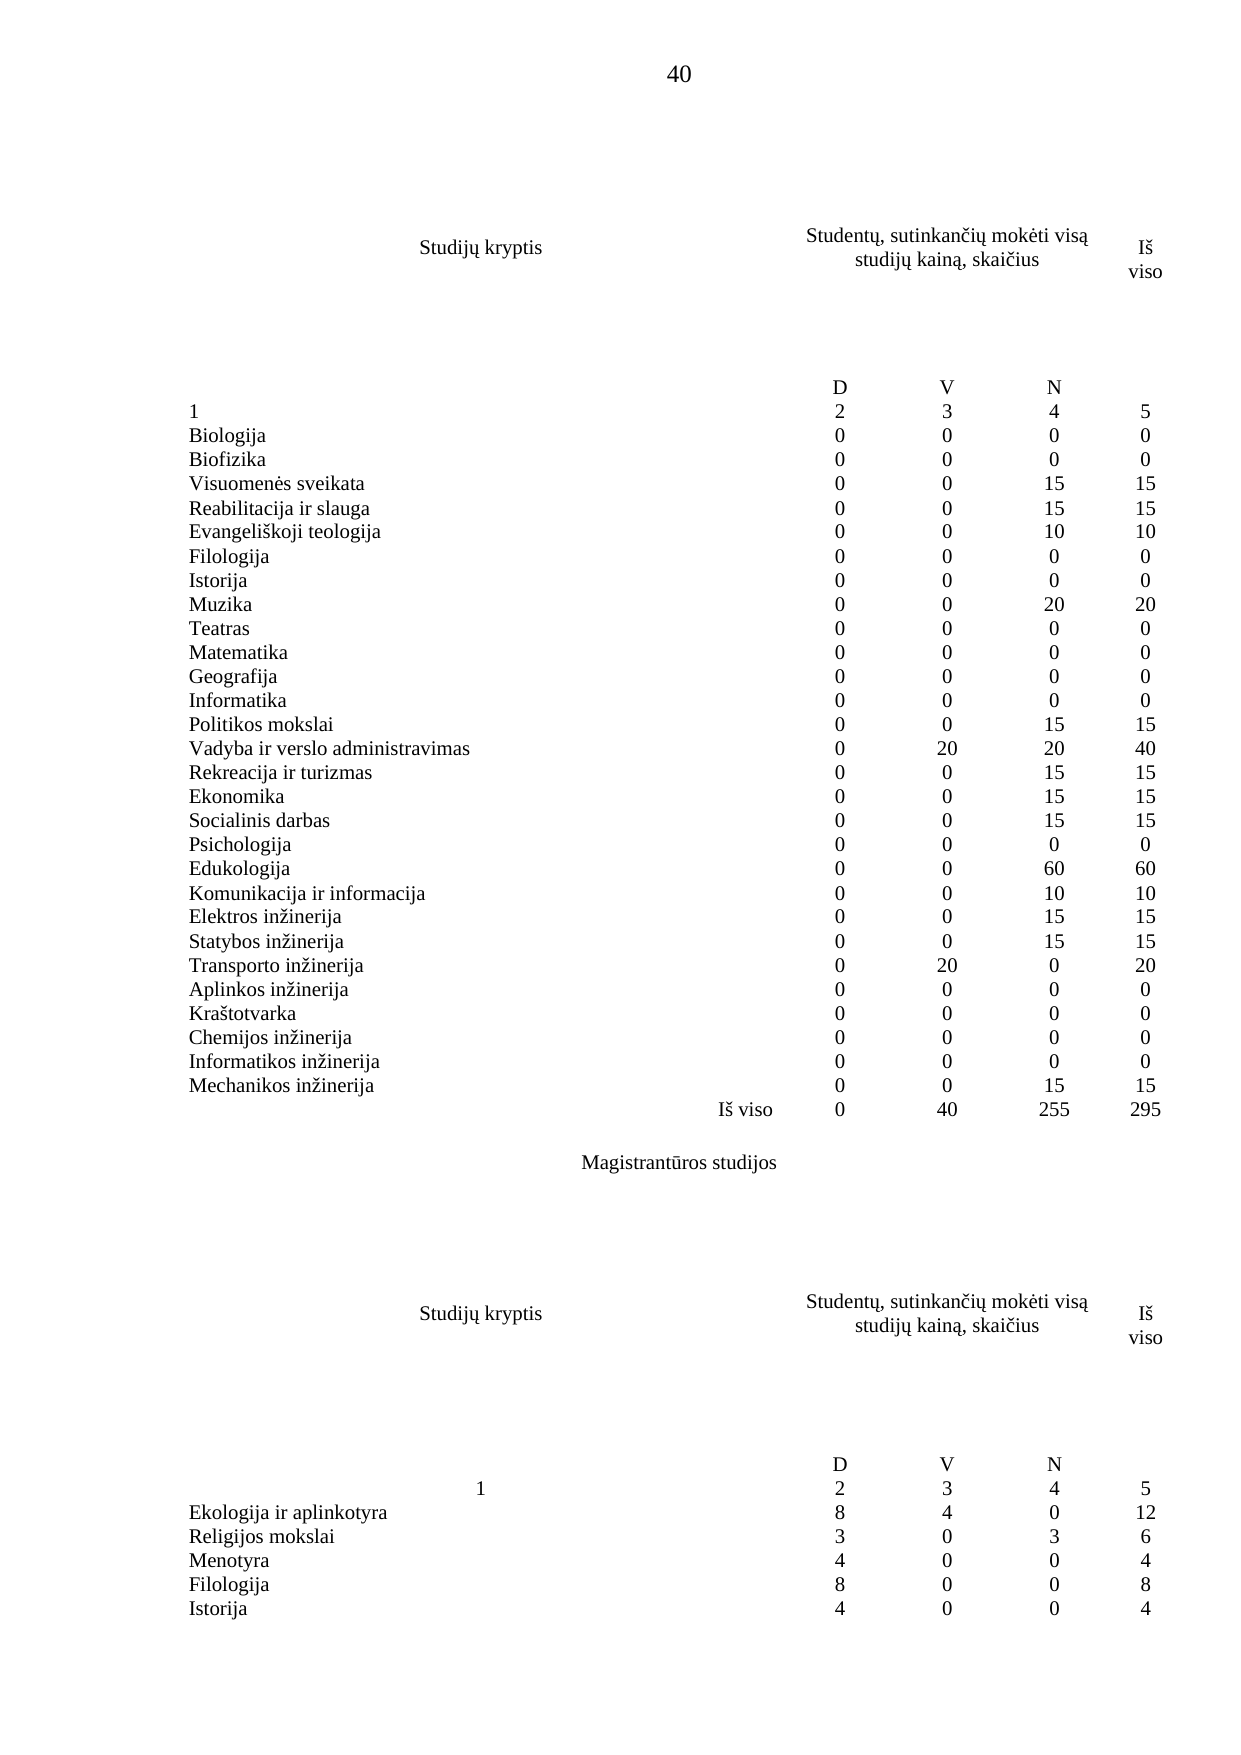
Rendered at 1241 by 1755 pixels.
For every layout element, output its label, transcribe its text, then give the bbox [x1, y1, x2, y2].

table_cell 0 [895, 520, 998, 543]
table_cell 0 [1110, 423, 1181, 447]
table_cell 0 [784, 471, 895, 495]
table_cell 0 [895, 568, 998, 592]
table_cell 0 [784, 808, 895, 832]
table_cell 6 [1110, 1524, 1181, 1548]
table_cell Studijų kryptis [177, 118, 784, 375]
table_cell 0 [784, 1097, 895, 1121]
table_cell 0 [895, 471, 998, 495]
table_cell 0 [784, 977, 895, 1001]
table_cell 0 [999, 1500, 1110, 1524]
table_cell Socialinis darbas [177, 808, 784, 832]
table_cell 0 [784, 856, 895, 880]
table_cell 4 [895, 1500, 998, 1524]
table_cell 15 [1110, 712, 1181, 736]
table_cell Studijų kryptis [177, 1174, 784, 1452]
table_cell 2 [784, 399, 895, 423]
table_cell 3 [999, 1524, 1110, 1548]
table_cell Vadyba ir verslo administravimas [177, 736, 784, 760]
table_cell 0 [1110, 1025, 1181, 1049]
table_cell Geografija [177, 664, 784, 688]
table_cell 0 [1110, 832, 1181, 856]
table_cell 0 [895, 784, 998, 808]
table_cell 0 [999, 1596, 1110, 1620]
table_cell D [784, 375, 895, 399]
table_cell 3 [784, 1524, 895, 1548]
table_cell Rekreacija ir turizmas [177, 760, 784, 784]
table_cell Studentų, sutinkančių mokėti visą studijų kainą, skaičius [784, 1174, 1110, 1452]
table_cell Mechanikos inžinerija [177, 1073, 784, 1097]
table_cell 20 [1110, 953, 1181, 977]
table_cell 20 [1110, 592, 1181, 616]
table_cell 0 [895, 1596, 998, 1620]
table_cell 0 [784, 688, 895, 712]
table_cell 20 [999, 736, 1110, 760]
table_cell 15 [999, 760, 1110, 784]
table_cell 20 [999, 592, 1110, 616]
table_cell 15 [1110, 760, 1181, 784]
table_cell 0 [784, 447, 895, 471]
table_cell 0 [999, 664, 1110, 688]
table_cell 0 [784, 495, 895, 519]
table_cell 0 [999, 1548, 1110, 1572]
table_cell 15 [999, 471, 1110, 495]
table_cell 0 [895, 1025, 998, 1049]
table_cell 8 [1110, 1572, 1181, 1596]
table_cell Aplinkos inžinerija [177, 977, 784, 1001]
table_cell 0 [784, 905, 895, 928]
table_cell 0 [999, 568, 1110, 592]
table_cell 0 [895, 423, 998, 447]
table_cell 15 [1110, 471, 1181, 495]
table_cell 0 [784, 640, 895, 664]
table_cell 0 [784, 520, 895, 543]
table_cell Visuomenės sveikata [177, 471, 784, 495]
table_cell 0 [999, 1572, 1110, 1596]
table_cell 10 [1110, 520, 1181, 543]
table_cell 0 [1110, 1049, 1181, 1073]
table_cell 0 [895, 1524, 998, 1548]
table_cell Filologija [177, 1572, 784, 1596]
table_cell 0 [784, 1049, 895, 1073]
table_cell Chemijos inžinerija [177, 1025, 784, 1049]
table_cell 0 [784, 616, 895, 640]
table_cell 0 [895, 760, 998, 784]
table_cell Transporto inžinerija [177, 953, 784, 977]
table_cell 15 [999, 1073, 1110, 1097]
table_cell 0 [895, 856, 998, 880]
table_cell 0 [895, 616, 998, 640]
table_cell 0 [895, 664, 998, 688]
table_cell Menotyra [177, 1548, 784, 1572]
table_cell 0 [895, 1073, 998, 1097]
table_cell 0 [784, 832, 895, 856]
table_cell 0 [895, 1001, 998, 1025]
table_cell 8 [784, 1500, 895, 1524]
table_cell 0 [999, 423, 1110, 447]
table_cell Iš viso [1110, 118, 1181, 399]
table_cell 4 [784, 1548, 895, 1572]
table_cell 0 [999, 640, 1110, 664]
table_cell 20 [895, 736, 998, 760]
table_cell 0 [784, 1025, 895, 1049]
table_cell Ekonomika [177, 784, 784, 808]
table_cell 0 [1110, 688, 1181, 712]
table_cell 0 [895, 447, 998, 471]
table_cell 0 [784, 760, 895, 784]
table_cell 0 [1110, 1001, 1181, 1025]
table_cell 0 [895, 1572, 998, 1596]
table_cell 0 [784, 880, 895, 904]
table_cell Iš viso [177, 1097, 784, 1121]
table_cell 1 [177, 1476, 784, 1500]
table_cell [177, 1452, 784, 1476]
table_cell 15 [1110, 929, 1181, 953]
table_cell 15 [1110, 784, 1181, 808]
table_cell Studentų, sutinkančių mokėti visą studijų kainą, skaičius [784, 118, 1110, 375]
table_cell 15 [1110, 1073, 1181, 1097]
table_cell 0 [1110, 616, 1181, 640]
table_cell Elektros inžinerija [177, 905, 784, 928]
table_cell 0 [784, 664, 895, 688]
table_cell 0 [999, 1049, 1110, 1073]
table_cell 4 [999, 1476, 1110, 1500]
table_cell 0 [895, 688, 998, 712]
table_cell 20 [895, 953, 998, 977]
table_cell 1 [177, 399, 784, 423]
table_cell 0 [1110, 977, 1181, 1001]
table_cell N [999, 375, 1110, 399]
table_cell 0 [784, 736, 895, 760]
table_cell D [784, 1452, 895, 1476]
table_cell 0 [784, 423, 895, 447]
table_cell 15 [1110, 808, 1181, 832]
table_cell 4 [1110, 1596, 1181, 1620]
table_cell 12 [1110, 1500, 1181, 1524]
table_cell 0 [895, 1049, 998, 1073]
table_cell Reabilitacija ir slauga [177, 495, 784, 519]
table_cell 3 [895, 399, 998, 423]
table_cell 0 [784, 544, 895, 568]
table_cell 0 [895, 880, 998, 904]
table_cell 15 [999, 712, 1110, 736]
table_cell 0 [895, 808, 998, 832]
table_cell 0 [1110, 664, 1181, 688]
table_cell 5 [1110, 1476, 1181, 1500]
table_cell 15 [999, 929, 1110, 953]
table_cell V [895, 1452, 998, 1476]
table_cell [177, 375, 784, 399]
table_cell 15 [999, 495, 1110, 519]
table_cell Edukologija [177, 856, 784, 880]
table_cell 0 [999, 447, 1110, 471]
table_cell 0 [784, 1001, 895, 1025]
table_cell 0 [784, 592, 895, 616]
table_cell 295 [1110, 1097, 1181, 1121]
table_cell Biologija [177, 423, 784, 447]
table_cell 0 [784, 953, 895, 977]
table_cell Kraštotvarka [177, 1001, 784, 1025]
table_header Magistrantūros studijos [177, 1150, 1181, 1174]
table_cell 0 [895, 640, 998, 664]
table_cell Matematika [177, 640, 784, 664]
table_cell 0 [999, 953, 1110, 977]
table_cell 0 [895, 1548, 998, 1572]
table_cell Muzika [177, 592, 784, 616]
table_cell 0 [784, 1073, 895, 1097]
table_cell 0 [1110, 640, 1181, 664]
table_cell 15 [999, 784, 1110, 808]
table_cell Psichologija [177, 832, 784, 856]
table_cell 0 [999, 977, 1110, 1001]
table_cell 60 [1110, 856, 1181, 880]
table_cell 0 [999, 616, 1110, 640]
table_cell Evangeliškoji teologija [177, 520, 784, 543]
table_cell 15 [1110, 495, 1181, 519]
table_cell 40 [895, 1097, 998, 1121]
table_cell Iš viso [1110, 1174, 1181, 1476]
table_cell 15 [999, 905, 1110, 928]
table_cell Istorija [177, 1596, 784, 1620]
table_cell 10 [999, 520, 1110, 543]
table_cell V [895, 375, 998, 399]
table_cell 40 [1110, 736, 1181, 760]
table_cell 2 [784, 1476, 895, 1500]
table_cell 0 [1110, 544, 1181, 568]
table_cell 0 [999, 544, 1110, 568]
table_cell 0 [895, 712, 998, 736]
table_cell 0 [784, 568, 895, 592]
table_cell 0 [784, 929, 895, 953]
table_cell 15 [1110, 905, 1181, 928]
table_cell 0 [1110, 447, 1181, 471]
table_cell 0 [999, 688, 1110, 712]
table_cell 0 [895, 929, 998, 953]
table_cell 10 [1110, 880, 1181, 904]
table_cell Biofizika [177, 447, 784, 471]
table_cell 10 [999, 880, 1110, 904]
table_cell 0 [895, 495, 998, 519]
table_cell Komunikacija ir informacija [177, 880, 784, 904]
table_cell 0 [784, 784, 895, 808]
table_cell N [999, 1452, 1110, 1476]
table_cell Informatika [177, 688, 784, 712]
table_cell 0 [999, 1001, 1110, 1025]
table_cell 0 [895, 905, 998, 928]
table_cell 0 [895, 592, 998, 616]
table_cell 8 [784, 1572, 895, 1596]
table_cell Filologija [177, 544, 784, 568]
table_cell 0 [895, 544, 998, 568]
table_cell 4 [1110, 1548, 1181, 1572]
table_cell Ekologija ir aplinkotyra [177, 1500, 784, 1524]
table_cell 0 [895, 832, 998, 856]
table_cell 4 [999, 399, 1110, 423]
table_cell 0 [999, 1025, 1110, 1049]
table_cell 0 [999, 832, 1110, 856]
table_cell 0 [895, 977, 998, 1001]
table_cell Politikos mokslai [177, 712, 784, 736]
table_cell 60 [999, 856, 1110, 880]
table_cell Teatras [177, 616, 784, 640]
table_cell Istorija [177, 568, 784, 592]
table_cell 15 [999, 808, 1110, 832]
table_cell 255 [999, 1097, 1110, 1121]
table_cell 0 [784, 712, 895, 736]
table_cell 5 [1110, 399, 1181, 423]
table_cell 0 [1110, 568, 1181, 592]
table_cell 4 [784, 1596, 895, 1620]
table_cell Informatikos inžinerija [177, 1049, 784, 1073]
table_cell Statybos inžinerija [177, 929, 784, 953]
table_cell Religijos mokslai [177, 1524, 784, 1548]
table_cell 3 [895, 1476, 998, 1500]
